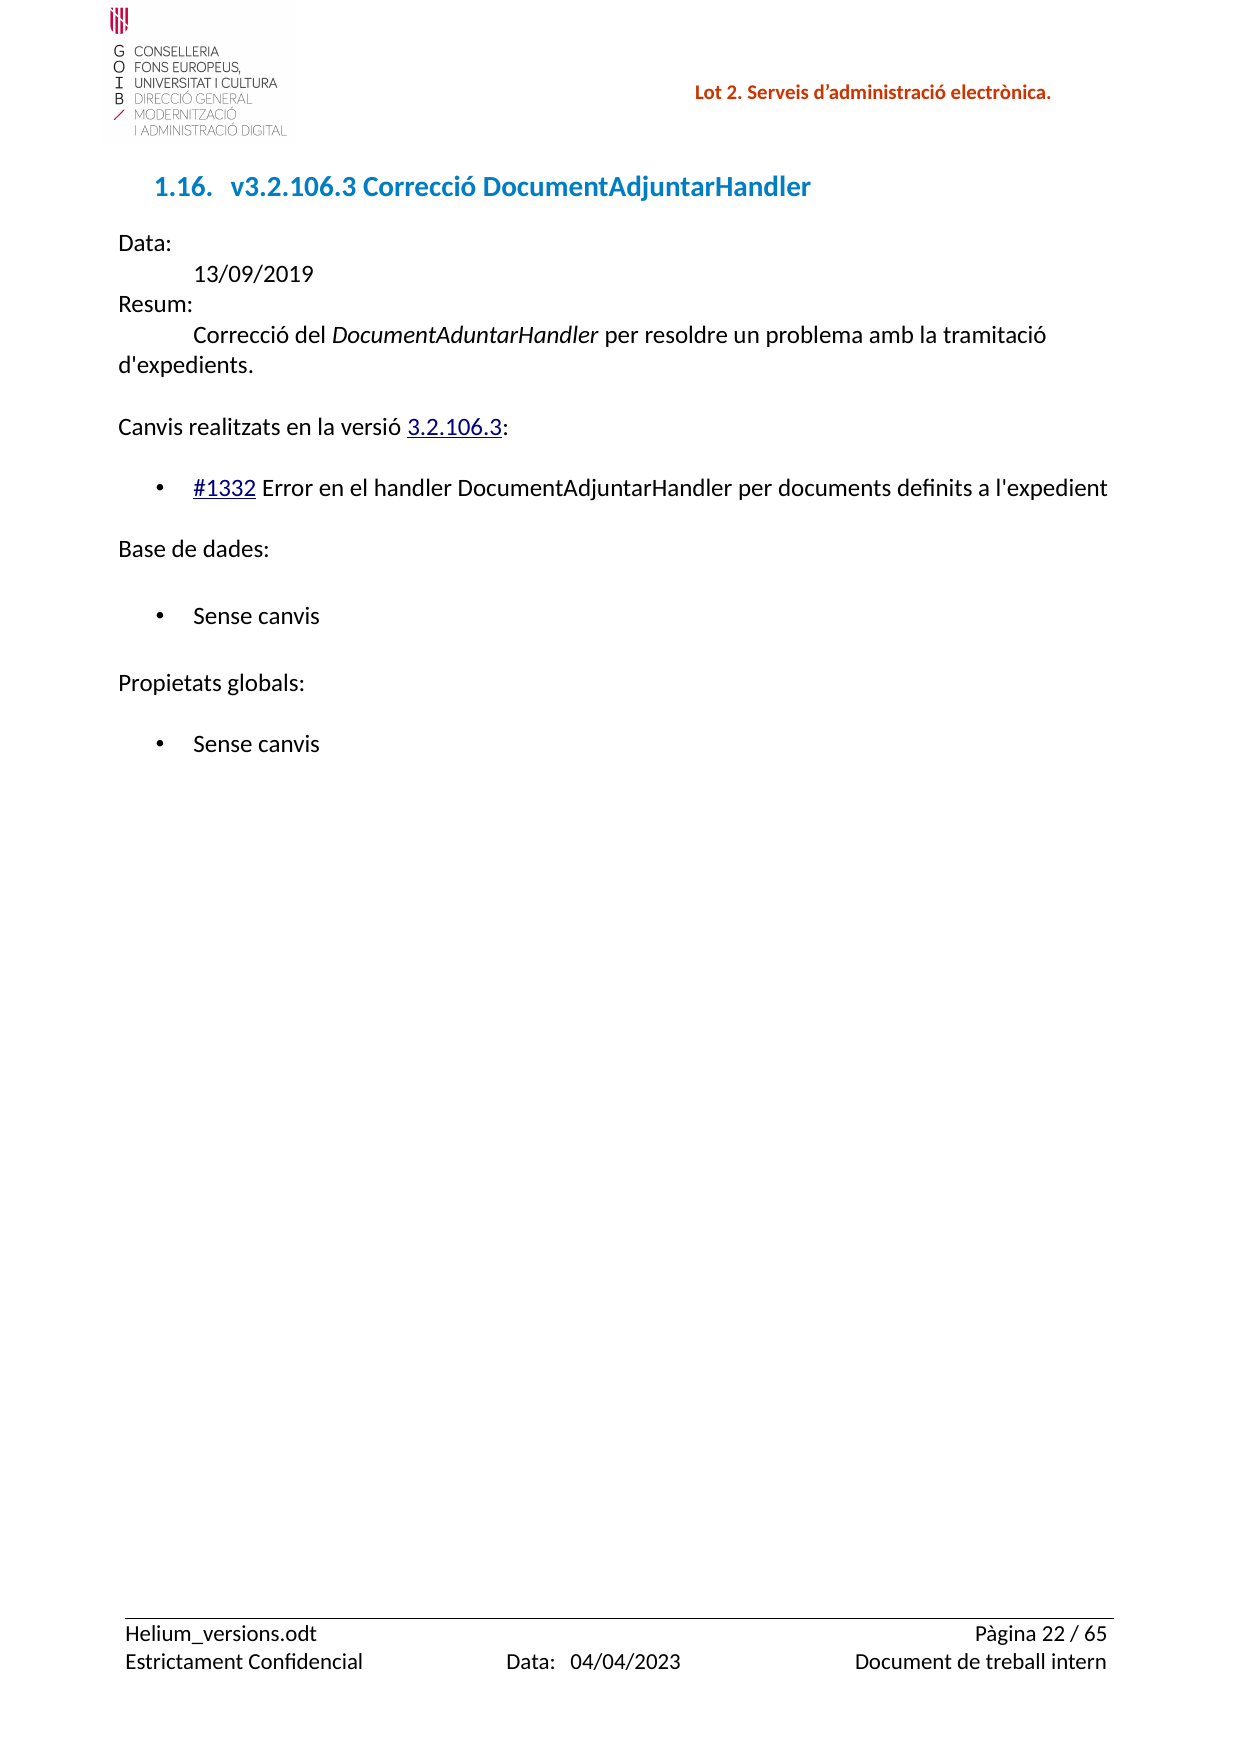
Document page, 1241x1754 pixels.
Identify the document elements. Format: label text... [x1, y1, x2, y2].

picture [100, 0, 297, 144]
text Propietats globals: [118, 667, 1122, 697]
text Canvis realitzats en la versió 3.2.106.3: [118, 411, 1122, 441]
text Data: [118, 228, 1122, 258]
text Correcció del DocumentAduntarHandler per resoldre un problema amb la tramitació d'expedients. [118, 319, 1122, 380]
text Resum: [118, 289, 1122, 319]
text Base de dades: [118, 533, 1122, 563]
list Sense canvis [156, 600, 1122, 630]
list #1332 Error en el handler DocumentAdjuntarHandler per documents definits a l'expedient [156, 472, 1122, 502]
text 13/09/2019 [118, 258, 1122, 289]
subtitle v3.2.106.3 Correcció DocumentAdjuntarHandler [153, 168, 1122, 204]
list Sense canvis [156, 728, 1122, 758]
